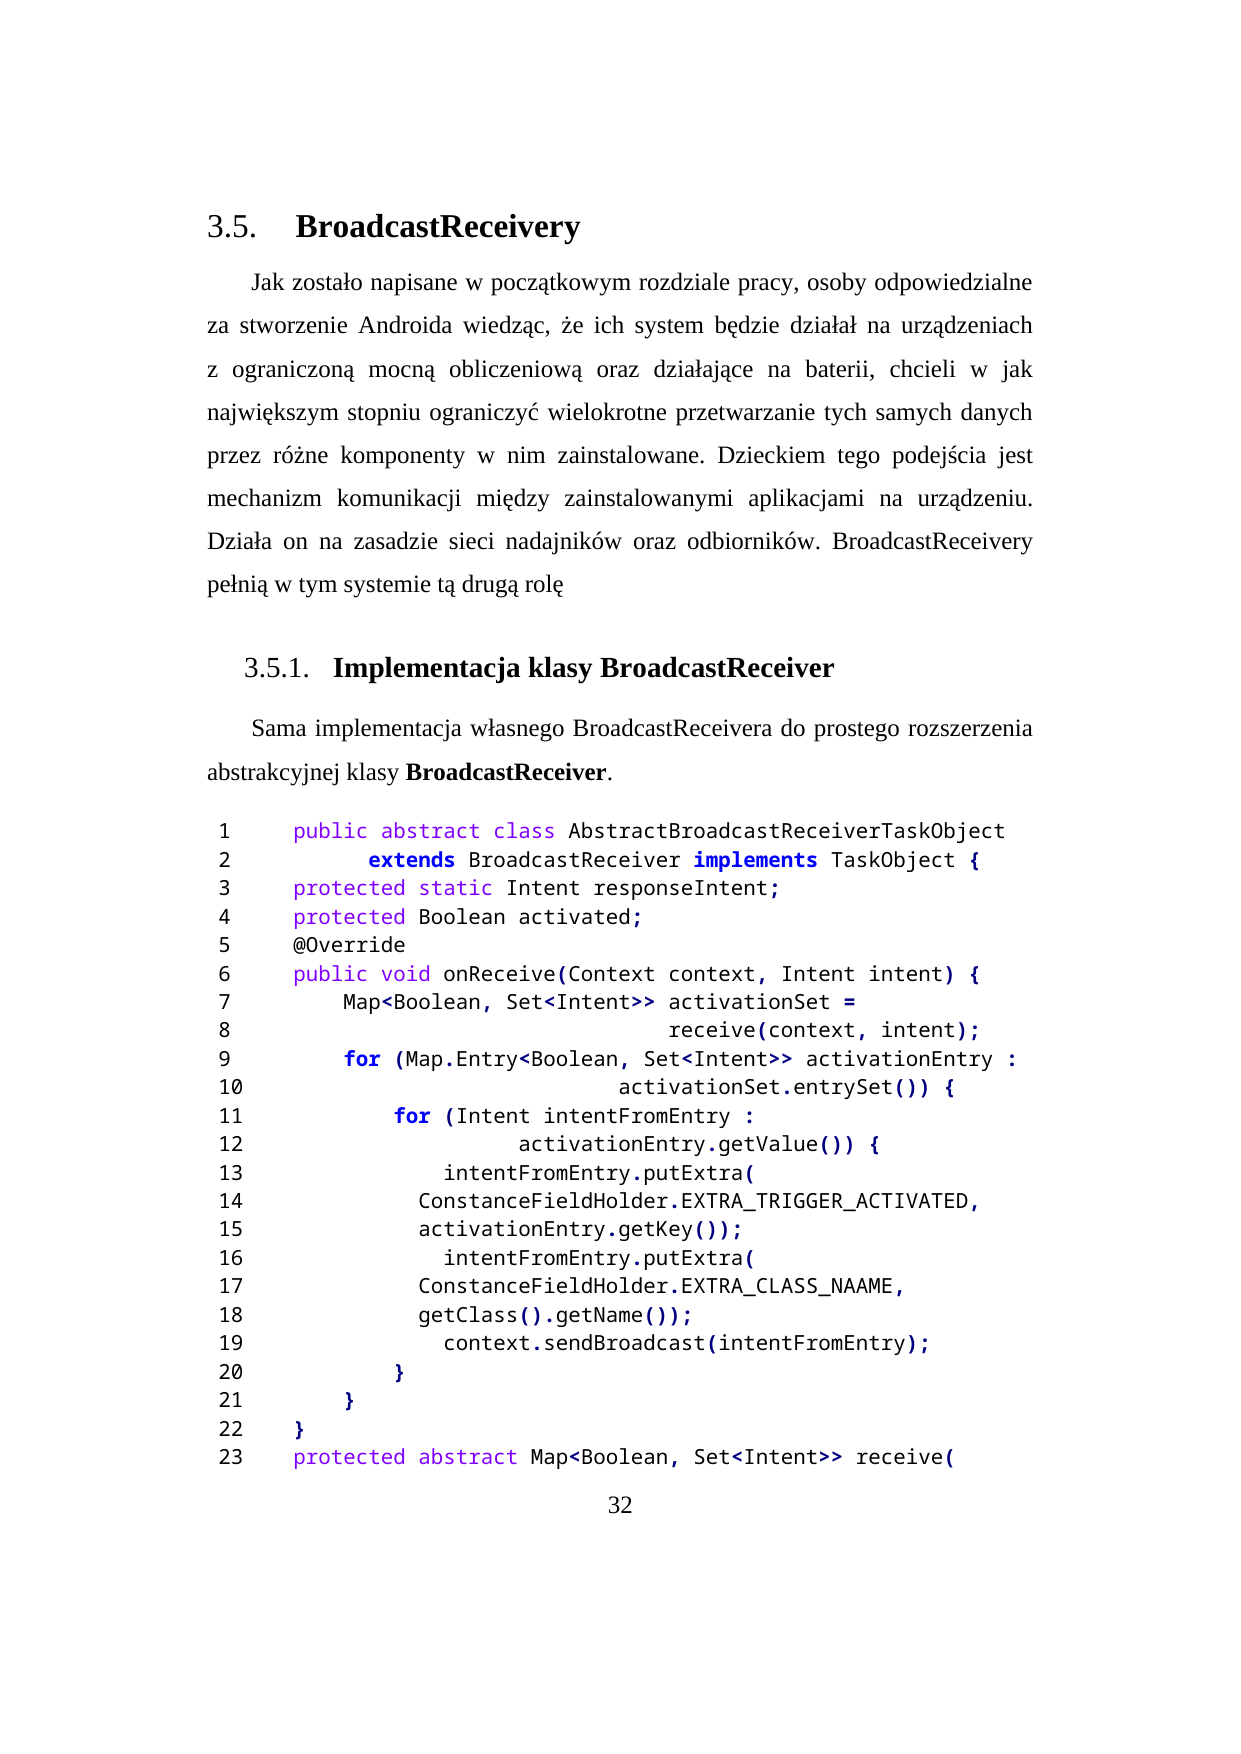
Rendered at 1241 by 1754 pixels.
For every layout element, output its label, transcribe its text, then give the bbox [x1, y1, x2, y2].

subtitle Implementacja klasy BroadcastReceiver [244, 650, 1033, 683]
text Sama implementacja własnego BroadcastReceivera do prostego rozszerzenia abstrakcyjnej klasy BroadcastReceiver. [207, 713, 1033, 785]
table_header 1 public abstract class AbstractBroadcastReceiverTaskObject 2 extends BroadcastReceiver implements TaskObject { 3 protected static Intent responseIntent; 4 protected Boolean activated; 5 @Override 6 public void onReceive(Context context, Intent intent) { 7 Map<Boolean, Set<Intent>> activationSet = 8 receive(context, intent); 9 for (Map.Entry<Boolean, Set<Intent>> activationEntry : 10 activationSet.entrySet()) { 11 for (Intent intentFromEntry : 12 activationEntry.getValue()) { 13 intentFromEntry.putExtra( 14 ConstanceFieldHolder.EXTRA_TRIGGER_ACTIVATED, 15 activationEntry.getKey()); 16 intentFromEntry.putExtra( 17 ConstanceFieldHolder.EXTRA_CLASS_NAAME, 18 getClass().getName()); 19 context.sendBroadcast(intentFromEntry); 20 } 21 } 22 } 23 protected abstract Map<Boolean, Set<Intent>> receive( [207, 816, 1048, 1471]
text Jak zostało napisane w początkowym rozdziale pracy, osoby odpowiedzialne za stworzenie Androida wiedząc, że ich system będzie działał na urządzeniach z ograniczoną mocną obliczeniową oraz działające na baterii, chcieli w jak największym stopniu ograniczyć wielokrotne przetwarzanie tych samych danych przez różne komponenty w nim zainstalowane. Dzieckiem tego podejścia jest mechanizm komunikacji między zainstalowanymi aplikacjami na urządzeniu. Działa on na zasadzie sieci nadajników oraz odbiorników. BroadcastReceivery pełnią w tym systemie tą drugą rolę [207, 267, 1033, 598]
subtitle BroadcastReceivery [207, 207, 1033, 245]
